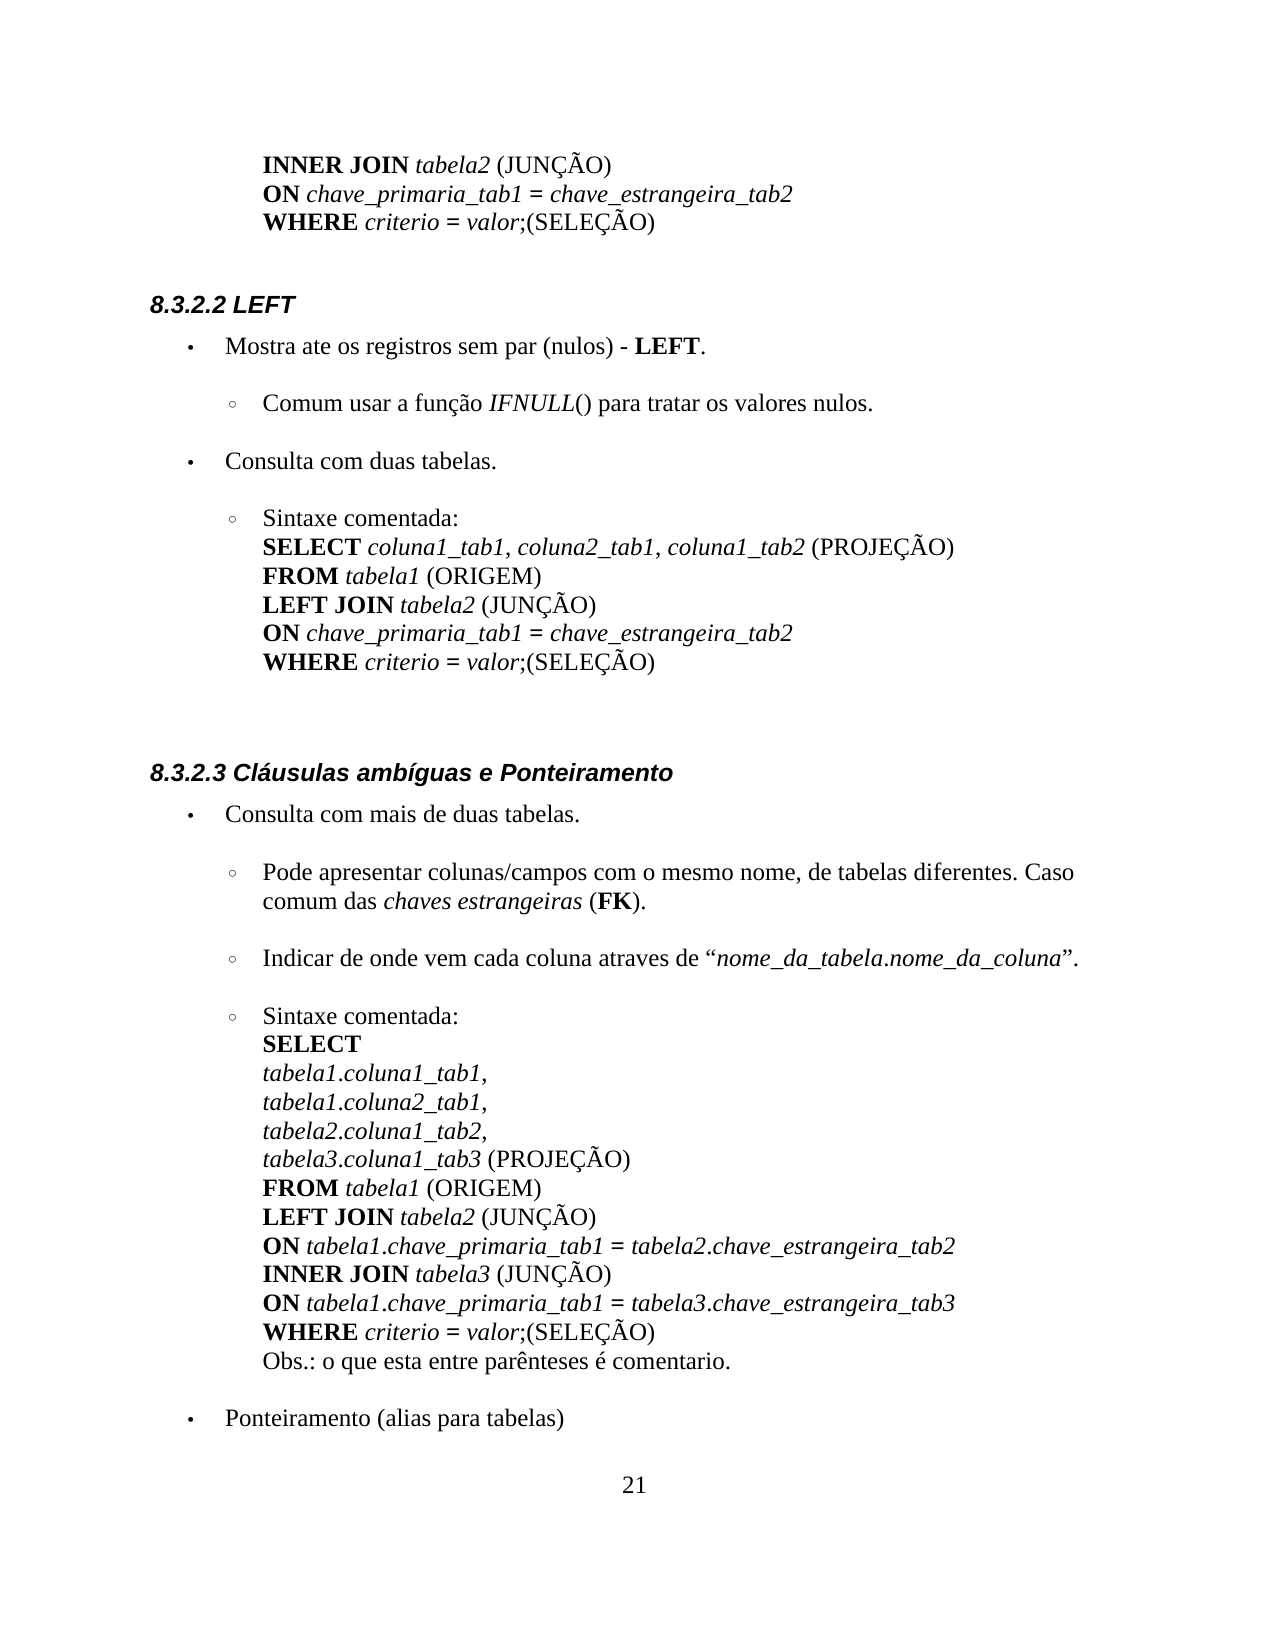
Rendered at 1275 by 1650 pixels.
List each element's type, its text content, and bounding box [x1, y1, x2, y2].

list Indicar de onde vem cada coluna atraves de “nome_da_tabela.nome_da_coluna”. [225, 943, 1125, 1001]
list Consulta com mais de duas tabelas. [187, 799, 1125, 857]
list INNER JOIN tabela2 (JUNÇÃO) ON chave_primaria_tab1 = chave_estrangeira_tab2 WHERE criterio = valor;(SELEÇÃO) [225, 150, 1125, 265]
list Pode apresentar colunas/campos com o mesmo nome, de tabelas diferentes. Caso comum das chaves estrangeiras (FK). [225, 857, 1125, 943]
subtitle 8.3.2.3 Cláusulas ambíguas e Ponteiramento [150, 758, 1125, 787]
list Comum usar a função IFNULL() para tratar os valores nulos. [225, 388, 1125, 446]
subtitle 8.3.2.2 LEFT [150, 290, 1125, 318]
list Ponteiramento (alias para tabelas) [187, 1403, 1125, 1432]
list Mostra ate os registros sem par (nulos) - LEFT. [187, 331, 1125, 388]
list Sintaxe comentada: SELECT tabela1.coluna1_tab1, tabela1.coluna2_tab1, tabela2.coluna1_tab2, tabela3.coluna1_tab3 (PROJEÇÃO) FROM tabela1 (ORIGEM) LEFT JOIN tabela2 (JUNÇÃO) ON tabela1.chave_primaria_tab1 = tabela2.chave_estrangeira_tab2 INNER JOIN tabela3 (JUNÇÃO) ON tabela1.chave_primaria_tab1 = tabela3.chave_estrangeira_tab3 WHERE criterio = valor;(SELEÇÃO) Obs.: o que esta entre parênteses é comentario. [225, 1001, 1125, 1403]
list Sintaxe comentada: SELECT coluna1_tab1, coluna2_tab1, coluna1_tab2 (PROJEÇÃO) FROM tabela1 (ORIGEM) LEFT JOIN tabela2 (JUNÇÃO) ON chave_primaria_tab1 = chave_estrangeira_tab2 WHERE criterio = valor;(SELEÇÃO) [225, 503, 1125, 705]
list Consulta com duas tabelas. [187, 446, 1125, 503]
